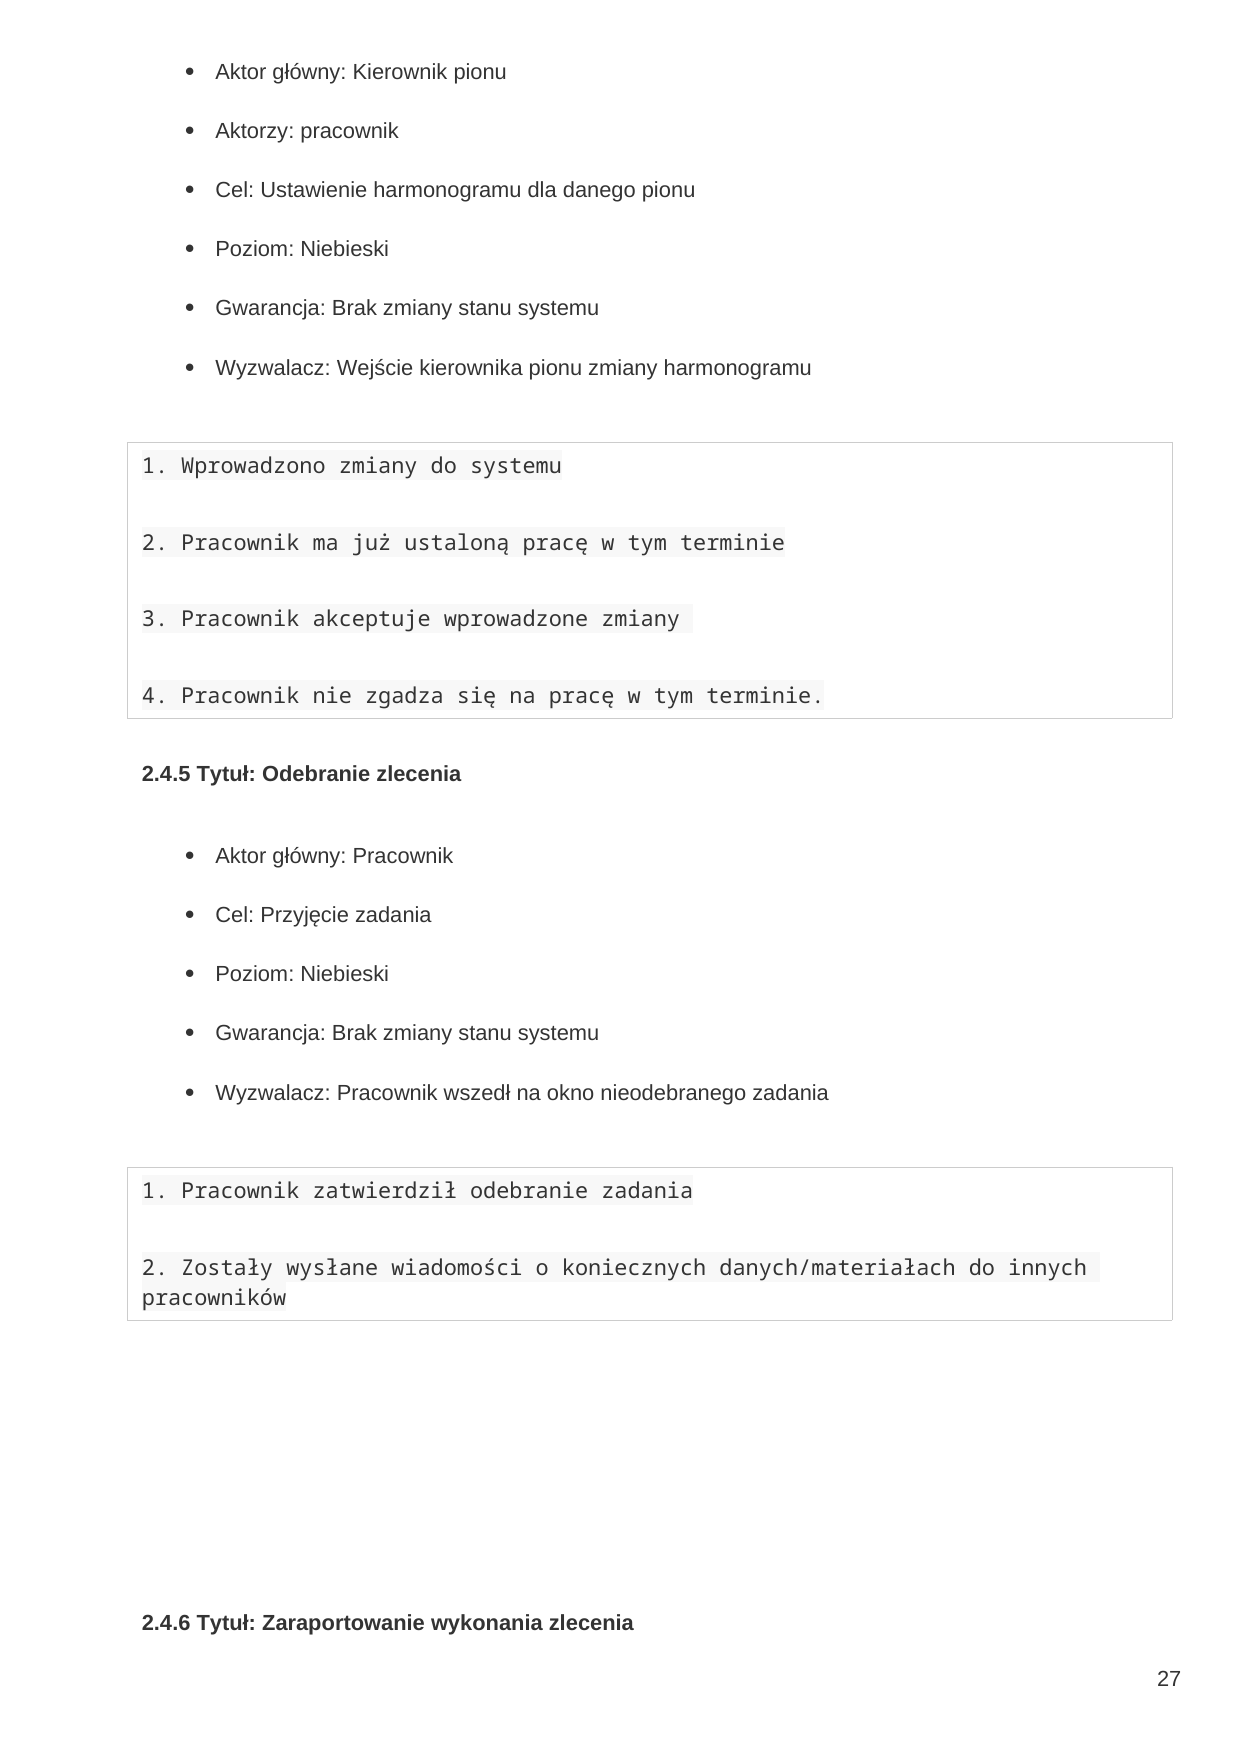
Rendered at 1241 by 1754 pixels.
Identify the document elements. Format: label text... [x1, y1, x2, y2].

list Poziom: Niebieski [186, 961, 1158, 986]
list Aktor główny: Pracownik [186, 843, 1158, 868]
list Wyzwalacz: Wejście kierownika pionu zmiany harmonogramu [186, 354, 1158, 379]
text 4. Pracownik nie zgadza się na pracę w tym terminie. [128, 672, 1172, 718]
list Wyzwalacz: Pracownik wszedł na okno nieodebranego zadania [186, 1079, 1158, 1104]
list Cel: Przyjęcie zadania [186, 902, 1158, 927]
list Gwarancja: Brak zmiany stanu systemu [186, 1020, 1158, 1046]
list Poziom: Niebieski [186, 236, 1158, 261]
text 1. Wprowadzono zmiany do systemu [128, 443, 1172, 480]
list Aktorzy: pracownik [186, 118, 1158, 143]
list Gwarancja: Brak zmiany stanu systemu [186, 295, 1158, 321]
text 2.4.5 Tytuł: Odebranie zlecenia [142, 761, 1158, 786]
list Aktor główny: Kierownik pionu [186, 59, 1158, 84]
text 1. Pracownik zatwierdził odebranie zadania [128, 1168, 1172, 1205]
text 2.4.6 Tytuł: Zaraportowanie wykonania zlecenia [142, 1609, 1158, 1635]
text 3. Pracownik akceptuje wprowadzone zmiany [128, 595, 1172, 633]
text 2. Zostały wysłane wiadomości o koniecznych danych/materiałach do innych pracowników [128, 1243, 1172, 1320]
list Cel: Ustawienie harmonogramu dla danego pionu [186, 177, 1158, 202]
text 2. Pracownik ma już ustaloną pracę w tym terminie [128, 518, 1172, 557]
